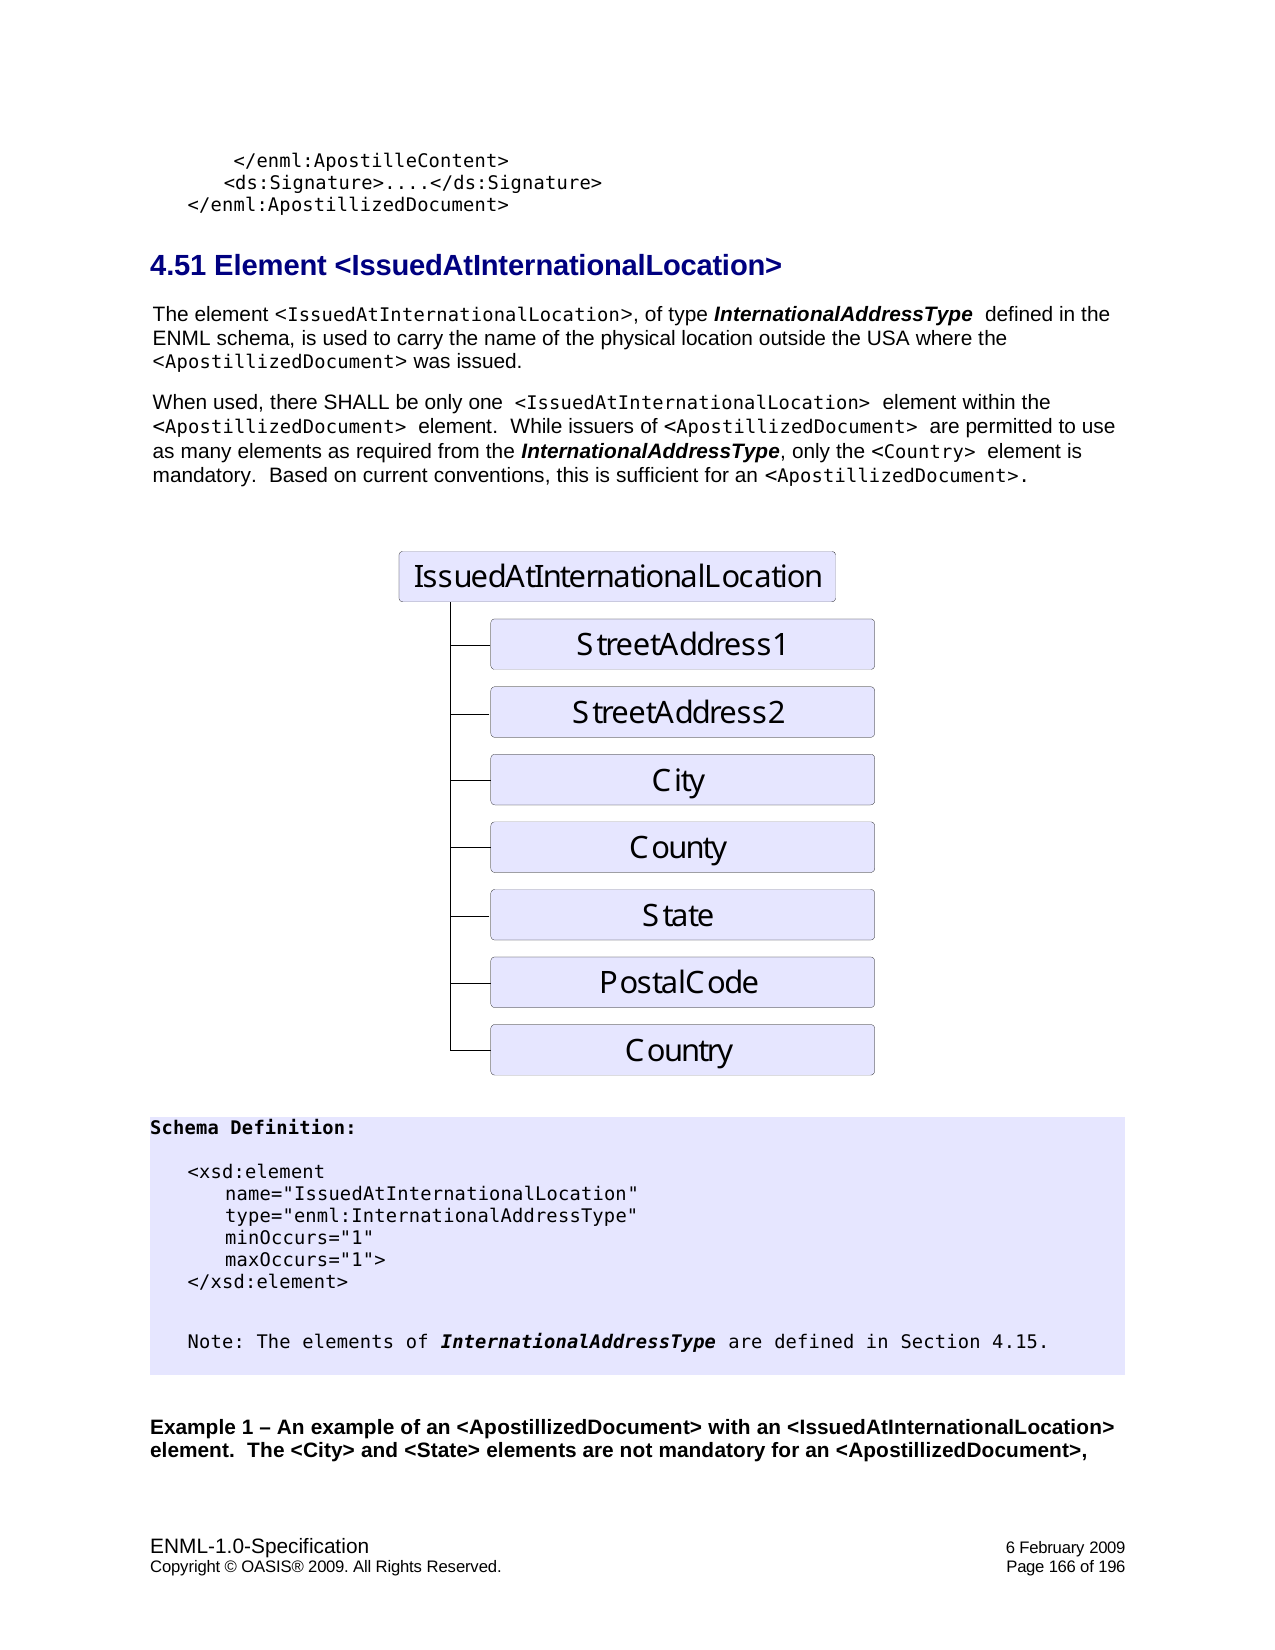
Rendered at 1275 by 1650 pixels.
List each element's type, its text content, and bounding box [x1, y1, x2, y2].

text The element <IssuedAtInternationalLocation>, of type InternationalAddressType defined in the ENML schema, is used to carry the name of the physical location outside the USA where the <ApostillizedDocument> was issued. [152, 303, 1125, 373]
text Schema Definition: <xsd:element name="IssuedAtInternationalLocation" type="enml:InternationalAddressType" minOccurs="1" maxOccurs="1"> </xsd:element> [150, 1117, 1125, 1292]
text Example 1 – An example of an <ApostillizedDocument> with an <IssuedAtInternationalLocation> element. The <City> and <State> elements are not mandatory for an <ApostillizedDocument>, [150, 1392, 1125, 1462]
text Note: The elements of InternationalAddressType are defined in Section 4.15. [150, 1309, 1125, 1375]
text </enml:ApostilleContent> <ds:Signature>....</ds:Signature> </enml:ApostillizedDocument> [187, 150, 1125, 216]
subtitle Element <IssuedAtInternationalLocation> [150, 249, 1125, 282]
text When used, there SHALL be only one <IssuedAtInternationalLocation> element within the <ApostillizedDocument> element. While issuers of <ApostillizedDocument> are permitted to use as many elements as required from the InternationalAddressType, only the <Country> element is mandatory. Based on current conventions, this is sufficient for an <ApostillizedDocument>. [152, 390, 1125, 535]
